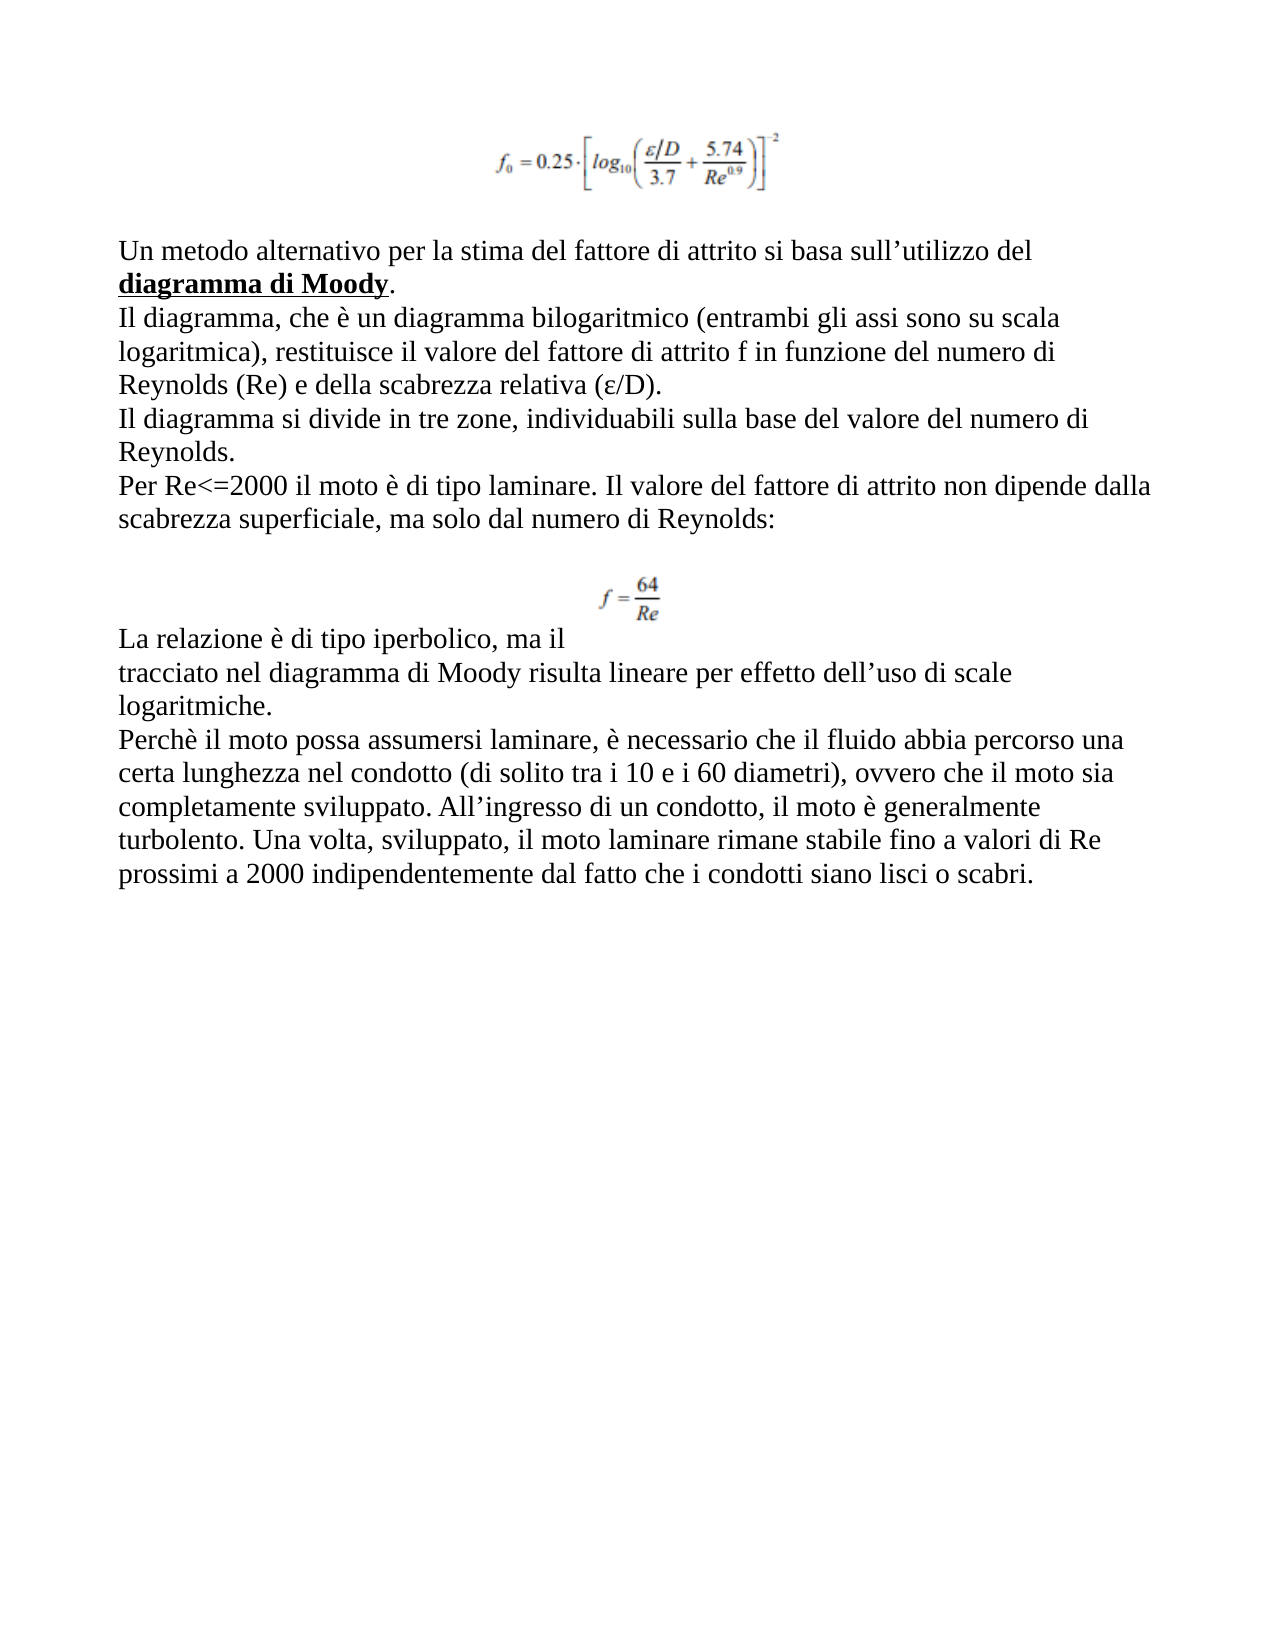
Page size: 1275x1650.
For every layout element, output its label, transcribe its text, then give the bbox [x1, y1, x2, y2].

picture [583, 563, 692, 630]
text Per Re<=2000 il moto è di tipo laminare. Il valore del fattore di attrito non dipende dalla scabrezza superficiale, ma solo dal numero di Reynolds: [118, 468, 1157, 535]
text Perchè il moto possa assumersi laminare, è necessario che il fluido abbia percorso una certa lunghezza nel condotto (di solito tra i 10 e i 60 diametri), ovvero che il moto sia completamente sviluppato. All’ingresso di un condotto, il moto è generalmente turbolento. Una volta, sviluppato, il moto laminare rimane stabile fino a valori di Re prossimi a 2000 indipendentemente dal fatto che i condotti siano lisci o scabri. [118, 722, 1157, 889]
picture [481, 118, 794, 208]
text Il diagramma, che è un diagramma bilogaritmico (entrambi gli assi sono su scala logaritmica), restituisce il valore del fattore di attrito f in funzione del numero di Reynolds (Re) e della scabrezza relativa (ε/D). [118, 300, 1157, 401]
text Un metodo alternativo per la stima del fattore di attrito si basa sull’utilizzo del diagramma di Moody. [118, 233, 1157, 300]
text Il diagramma si divide in tre zone, individuabili sulla base del valore del numero di Reynolds. [118, 401, 1157, 468]
text La relazione è di tipo iperbolico, ma il tracciato nel diagramma di Moody risulta lineare per effetto dell’uso di scale logaritmiche. [118, 621, 1157, 722]
